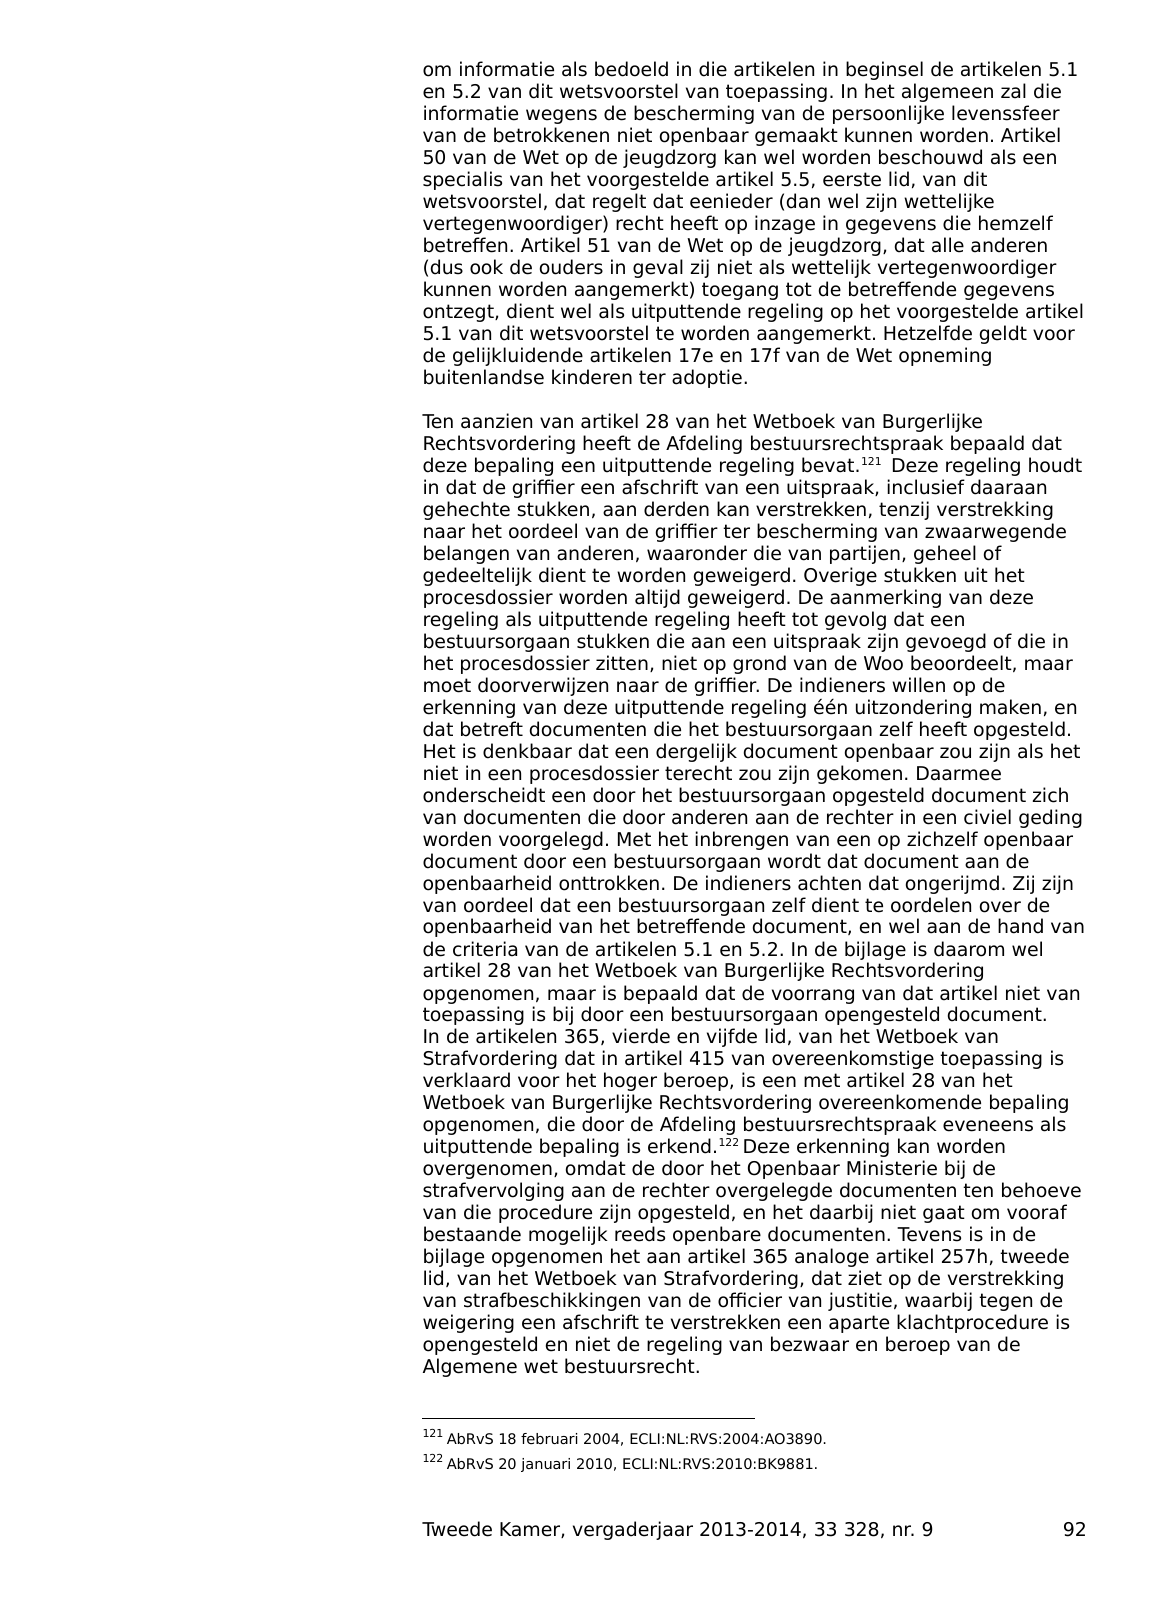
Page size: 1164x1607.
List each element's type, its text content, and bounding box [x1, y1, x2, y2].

text In de artikelen 365, vierde en vijfde lid, van het Wetboek van Strafvordering dat in artikel 415 van overeenkomstige toepassing is verklaard voor het hoger beroep, is een met artikel 28 van het Wetboek van Burgerlijke Rechtsvordering overeenkomende bepaling opgenomen, die door de Afdeling bestuursrechtspraak eveneens als uitputtende bepaling is erkend.Deze erkenning kan worden overgenomen, omdat de door het Openbaar Ministerie bij de strafvervolging aan de rechter overgelegde documenten ten behoeve van die procedure zijn opgesteld, en het daarbij niet gaat om vooraf bestaande mogelijk reeds openbare documenten. Tevens is in de bijlage opgenomen het aan artikel 365 analoge artikel 257h, tweede lid, van het Wetboek van Strafvordering, dat ziet op de verstrekking van strafbeschikkingen van de officier van justitie, waarbij tegen de weigering een afschrift te verstrekken een aparte klachtprocedure is opengesteld en niet de regeling van bezwaar en beroep van de Algemene wet bestuursrecht. [422, 1026, 1087, 1378]
text Ten aanzien van artikel 28 van het Wetboek van Burgerlijke Rechtsvordering heeft de Afdeling bestuursrechtspraak bepaald dat deze bepaling een uitputtende regeling bevat. Deze regeling houdt in dat de griffier een afschrift van een uitspraak, inclusief daaraan gehechte stukken, aan derden kan verstrekken, tenzij verstrekking naar het oordeel van de griffier ter bescherming van zwaarwegende belangen van anderen, waaronder die van partijen, geheel of gedeeltelijk dient te worden geweigerd. Overige stukken uit het procesdossier worden altijd geweigerd. De aanmerking van deze regeling als uitputtende regeling heeft tot gevolg dat een bestuursorgaan stukken die aan een uitspraak zijn gevoegd of die in het procesdossier zitten, niet op grond van de Woo beoordeelt, maar moet doorverwijzen naar de griffier. De indieners willen op de erkenning van deze uitputtende regeling één uitzondering maken, en dat betreft documenten die het bestuursorgaan zelf heeft opgesteld. Het is denkbaar dat een dergelijk document openbaar zou zijn als het niet in een procesdossier terecht zou zijn gekomen. Daarmee onderscheidt een door het bestuursorgaan opgesteld document zich van documenten die door anderen aan de rechter in een civiel geding worden voorgelegd. Met het inbrengen van een op zichzelf openbaar document door een bestuursorgaan wordt dat document aan de openbaarheid onttrokken. De indieners achten dat ongerijmd. Zij zijn van oordeel dat een bestuursorgaan zelf dient te oordelen over de openbaarheid van het betreffende document, en wel aan de hand van de criteria van de artikelen 5.1 en 5.2. In de bijlage is daarom wel artikel 28 van het Wetboek van Burgerlijke Rechtsvordering opgenomen, maar is bepaald dat de voorrang van dat artikel niet van toepassing is bij door een bestuursorgaan opengesteld document. [422, 411, 1087, 1026]
text AbRvS 18 februari 2004, ECLI:NL:RVS:2004:AO3890. [422, 1427, 1087, 1449]
text om informatie als bedoeld in die artikelen in beginsel de artikelen 5.1 en 5.2 van dit wetsvoorstel van toepassing. In het algemeen zal die informatie wegens de bescherming van de persoonlijke levenssfeer van de betrokkenen niet openbaar gemaakt kunnen worden. Artikel 50 van de Wet op de jeugdzorg kan wel worden beschouwd als een specialis van het voorgestelde artikel 5.5, eerste lid, van dit wetsvoorstel, dat regelt dat eenieder (dan wel zijn wettelijke vertegenwoordiger) recht heeft op inzage in gegevens die hemzelf betreffen. Artikel 51 van de Wet op de jeugdzorg, dat alle anderen (dus ook de ouders in geval zij niet als wettelijk vertegenwoordiger kunnen worden aangemerkt) toegang tot de betreffende gegevens ontzegt, dient wel als uitputtende regeling op het voorgestelde artikel 5.1 van dit wetsvoorstel te worden aangemerkt. Hetzelfde geldt voor de gelijkluidende artikelen 17e en 17f van de Wet opneming buitenlandse kinderen ter adoptie. [422, 59, 1087, 389]
text AbRvS 20 januari 2010, ECLI:NL:RVS:2010:BK9881. [422, 1452, 1087, 1474]
